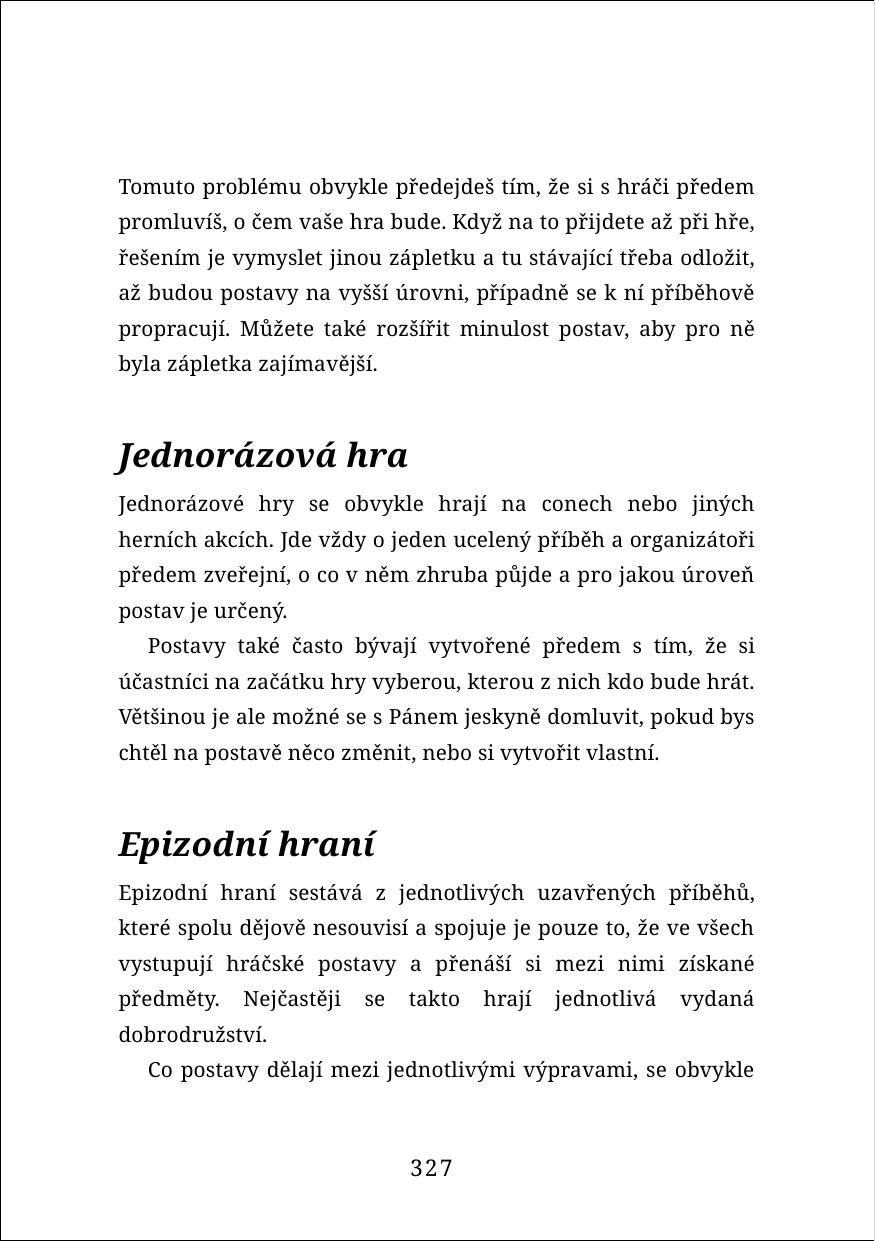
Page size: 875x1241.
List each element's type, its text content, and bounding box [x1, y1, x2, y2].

text Jednorázové hry se obvykle hrají na conech nebo jiných herních akcích. Jde vždy o jeden ucelený příběh a organizátoři předem zveřejní, o co v něm zhruba půjde a pro jakou úroveň postav je určený. Postavy také často bývají vytvořené předem s tím, že si účastníci na začátku hry vyberou, kterou z nich kdo bude hrát. Většinou je ale možné se s Pánem jeskyně domluvit, pokud bys chtěl na postavě něco změnit, nebo si vytvořit vlastní. [118, 489, 756, 766]
text Tomuto problému obvykle předejdeš tím, že si s hráči předem promluvíš, o čem vaše hra bude. Když na to přijdete až při hře, řešením je vymyslet jinou zápletku a tu stávající třeba odložit, až budou postavy na vyšší úrovni, případně se k ní příběhově propracují. Můžete také rozšířit minulost postav, aby pro ně byla zápletka zajímavější. [118, 172, 756, 378]
text Epizodní hraní sestává z jednotlivých uzavřených příběhů, které spolu dějově nesouvisí a spojuje je pouze to, že ve všech vystupují hráčské postavy a přenáší si mezi nimi získané předměty. Nejčastěji se takto hrají jednotlivá vydaná dobrodružství. Co postavy dělají mezi jednotlivými výpravami, se obvykle [118, 878, 756, 1084]
subtitle Epizodní hraní [118, 821, 756, 866]
subtitle Jednorázová hra [118, 432, 756, 478]
